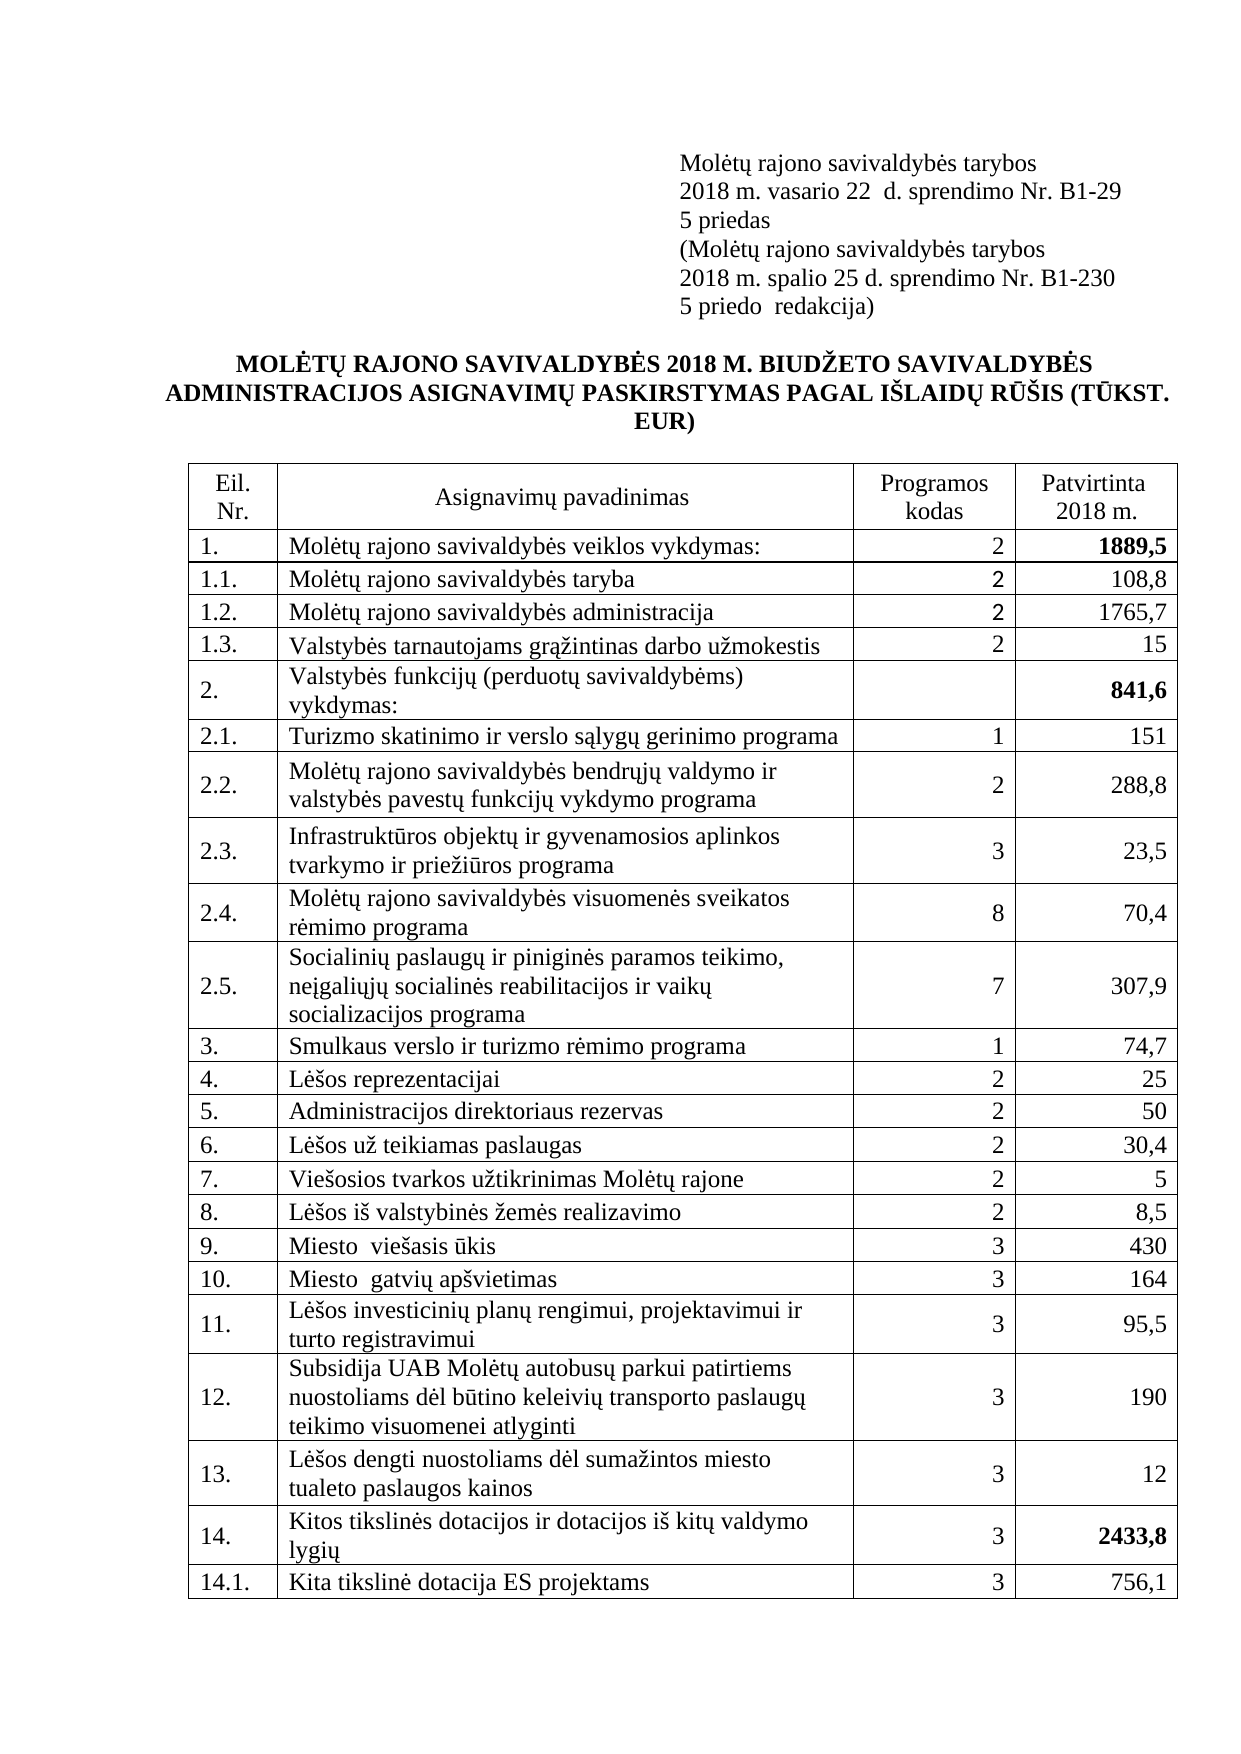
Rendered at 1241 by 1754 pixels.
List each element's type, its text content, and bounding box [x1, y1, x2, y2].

table_cell Programos kodas [854, 464, 1015, 529]
text Molėtų rajono savivaldybės tarybos [679, 148, 1181, 176]
table_cell 108,8 [1016, 563, 1177, 594]
table_cell 841,6 [1016, 661, 1177, 718]
table_cell 430 [1016, 1229, 1177, 1261]
table_cell 2 [854, 1195, 1015, 1228]
table_cell 30,4 [1016, 1128, 1177, 1161]
table_cell 2 [854, 628, 1015, 660]
table_cell 307,9 [1016, 942, 1177, 1028]
table_cell 2 [854, 595, 1015, 627]
table_cell Molėtų rajono savivaldybės bendrųjų valdymo ir valstybės pavestų funkcijų vykdymo programa [278, 752, 853, 817]
table_cell 3 [854, 818, 1015, 882]
table_cell 2 [854, 1128, 1015, 1161]
table_cell Administracijos direktoriaus rezervas [278, 1095, 853, 1127]
table_cell 2.2. [189, 752, 277, 817]
table_cell 3 [854, 1441, 1015, 1505]
table_cell 6. [189, 1128, 277, 1161]
table_cell 12 [1016, 1441, 1177, 1505]
table_cell Lėšos investicinių planų rengimui, projektavimui ir turto registravimui [278, 1295, 853, 1352]
table_cell 74,7 [1016, 1029, 1177, 1061]
table_cell 5. [189, 1095, 277, 1127]
table_cell Eil. Nr. [189, 464, 277, 529]
table_cell 7 [854, 942, 1015, 1028]
table_cell 2 [854, 1162, 1015, 1194]
table_cell 756,1 [1016, 1565, 1177, 1598]
table_cell 10. [189, 1262, 277, 1294]
table_cell Valstybės tarnautojams grąžintinas darbo užmokestis [278, 628, 853, 660]
table_cell 9. [189, 1229, 277, 1261]
table_cell Miesto viešasis ūkis [278, 1229, 853, 1261]
table_cell 13. [189, 1441, 277, 1505]
table_cell Viešosios tvarkos užtikrinimas Molėtų rajone [278, 1162, 853, 1194]
table_cell 190 [1016, 1354, 1177, 1440]
table_cell 23,5 [1016, 818, 1177, 882]
table_cell 3 [854, 1229, 1015, 1261]
table_cell Molėtų rajono savivaldybės visuomenės sveikatos rėmimo programa [278, 884, 853, 941]
text (Molėtų rajono savivaldybės tarybos [679, 234, 1181, 263]
table_header [853, 435, 1015, 463]
table_cell Miesto gatvių apšvietimas [278, 1262, 853, 1294]
table_cell 2 [854, 563, 1015, 594]
table_cell Valstybės funkcijų (perduotų savivaldybėms) vykdymas: [278, 661, 853, 718]
table_cell 2 [854, 530, 1015, 561]
text 5 priedo redakcija) [679, 291, 1181, 320]
table_cell 2.5. [189, 942, 277, 1028]
table_cell Molėtų rajono savivaldybės administracija [278, 595, 853, 627]
table_cell 3 [854, 1354, 1015, 1440]
table_cell 3 [854, 1262, 1015, 1294]
table_cell 1 [854, 1029, 1015, 1061]
table_cell 2 [854, 752, 1015, 817]
table_cell 2. [189, 661, 277, 718]
table_cell 7. [189, 1162, 277, 1194]
text MOLĖTŲ RAJONO SAVIVALDYBĖS 2018 M. BIUDŽETO SAVIVALDYBĖS ADMINISTRACIJOS ASIGNAVIMŲ PASKIRSTYMAS PAGAL IŠLAIDŲ RŪŠIS (TŪKST. EUR) [148, 349, 1181, 435]
table_cell 1765,7 [1016, 595, 1177, 627]
text 2018 m. vasario 22 d. sprendimo Nr. B1-29 [679, 176, 1181, 205]
table_header [277, 435, 853, 463]
table_cell Lėšos dengti nuostoliams dėl sumažintos miesto tualeto paslaugos kainos [278, 1441, 853, 1505]
table_cell Molėtų rajono savivaldybės taryba [278, 563, 853, 594]
table_cell [854, 661, 1015, 718]
table_cell 8,5 [1016, 1195, 1177, 1228]
table_cell 25 [1016, 1062, 1177, 1094]
table_cell 15 [1016, 628, 1177, 660]
table_header [189, 435, 277, 463]
table_cell 1. [189, 530, 277, 561]
table_cell 14.1. [189, 1565, 277, 1598]
table_cell Lėšos reprezentacijai [278, 1062, 853, 1094]
table_cell Socialinių paslaugų ir piniginės paramos teikimo, neįgaliųjų socialinės reabilitacijos ir vaikų socializacijos programa [278, 942, 853, 1028]
table_cell 95,5 [1016, 1295, 1177, 1352]
table_cell Kita tikslinė dotacija ES projektams [278, 1565, 853, 1598]
table_cell Subsidija UAB Molėtų autobusų parkui patirtiems nuostoliams dėl būtino keleivių transporto paslaugų teikimo visuomenei atlyginti [278, 1354, 853, 1440]
table_cell 8. [189, 1195, 277, 1228]
table_cell Turizmo skatinimo ir verslo sąlygų gerinimo programa [278, 720, 853, 751]
table_cell 288,8 [1016, 752, 1177, 817]
text 5 priedas [679, 205, 1181, 234]
table_cell 1.3. [189, 628, 277, 660]
table_cell 70,4 [1016, 884, 1177, 941]
text 2018 m. spalio 25 d. sprendimo Nr. B1-230 [679, 263, 1181, 291]
table_cell Patvirtinta 2018 m. [1016, 464, 1177, 529]
table_cell Kitos tikslinės dotacijos ir dotacijos iš kitų valdymo lygių [278, 1506, 853, 1564]
table_cell Asignavimų pavadinimas [278, 464, 853, 529]
table_cell 5 [1016, 1162, 1177, 1194]
table_cell 3. [189, 1029, 277, 1061]
table_cell 11. [189, 1295, 277, 1352]
table_cell 1889,5 [1016, 530, 1177, 561]
table_cell 2 [854, 1095, 1015, 1127]
table_header [1015, 435, 1178, 463]
table_cell 3 [854, 1565, 1015, 1598]
table_cell 151 [1016, 720, 1177, 751]
table_cell Smulkaus verslo ir turizmo rėmimo programa [278, 1029, 853, 1061]
table_cell 2.4. [189, 884, 277, 941]
table_cell 3 [854, 1295, 1015, 1352]
table_cell Molėtų rajono savivaldybės veiklos vykdymas: [278, 530, 853, 561]
table_cell 50 [1016, 1095, 1177, 1127]
table_cell 2433,8 [1016, 1506, 1177, 1564]
table_cell 14. [189, 1506, 277, 1564]
table_cell 1.1. [189, 563, 277, 594]
table_cell 3 [854, 1506, 1015, 1564]
table_cell 12. [189, 1354, 277, 1440]
table_cell 4. [189, 1062, 277, 1094]
table_cell 1 [854, 720, 1015, 751]
table_cell 1.2. [189, 595, 277, 627]
table_cell 2.3. [189, 818, 277, 882]
table_cell 2.1. [189, 720, 277, 751]
table_cell Infrastruktūros objektų ir gyvenamosios aplinkos tvarkymo ir priežiūros programa [278, 818, 853, 882]
table_cell 164 [1016, 1262, 1177, 1294]
table_cell 8 [854, 884, 1015, 941]
table_cell Lėšos iš valstybinės žemės realizavimo [278, 1195, 853, 1228]
table_cell 2 [854, 1062, 1015, 1094]
table_cell Lėšos už teikiamas paslaugas [278, 1128, 853, 1161]
